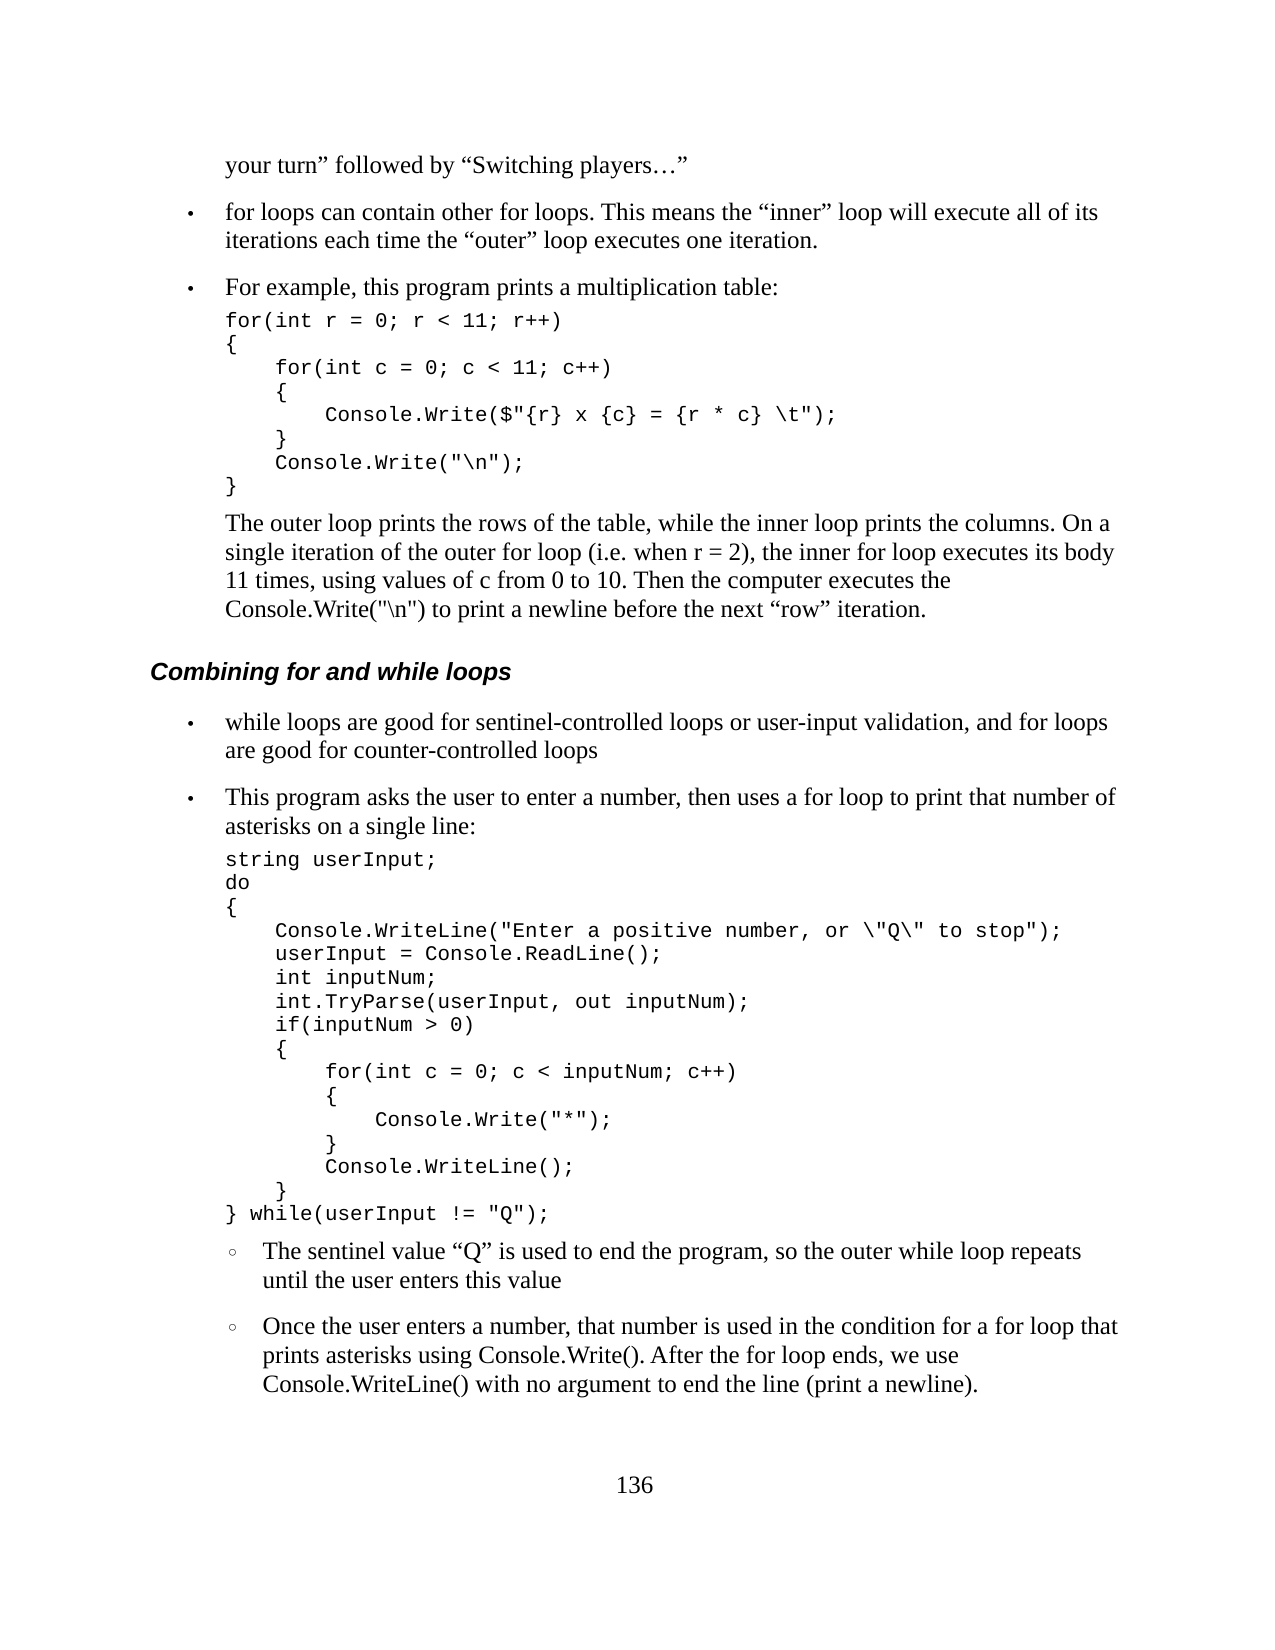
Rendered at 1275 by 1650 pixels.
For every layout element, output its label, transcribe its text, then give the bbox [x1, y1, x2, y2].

list { [187, 1038, 1125, 1062]
list { [187, 381, 1125, 404]
list if(inputNum > 0) [187, 1014, 1125, 1038]
list For example, this program prints a multiplication table: [187, 272, 1125, 301]
list userInput = Console.ReadLine(); [187, 943, 1125, 967]
list This program asks the user to enter a number, then uses a for loop to print that number of asterisks on a single line: [187, 782, 1125, 840]
list } [187, 1180, 1125, 1203]
list for(int c = 0; c < inputNum; c++) [187, 1062, 1125, 1085]
list string userInput; [187, 849, 1125, 872]
list } [187, 475, 1125, 499]
list Console.Write("\n"); [187, 452, 1125, 475]
subtitle Combining for and while loops [150, 657, 1125, 685]
list do [187, 872, 1125, 896]
list your turn” followed by “Switching players…” [187, 150, 1125, 179]
list { [187, 1085, 1125, 1109]
list Once the user enters a number, that number is used in the condition for a for loop that prints asterisks using Console.Write(). After the for loop ends, we use Console.WriteLine() with no argument to end the line (print a newline). [225, 1311, 1125, 1398]
list Console.Write("*"); [187, 1109, 1125, 1132]
list The outer loop prints the rows of the table, while the inner loop prints the columns. On a single iteration of the outer for loop (i.e. when r = 2), the inner for loop executes its body 11 times, using values of c from 0 to 10. Then the computer executes the Console.Write("\n") to print a newline before the next “row” iteration. [187, 508, 1125, 623]
list int.TryParse(userInput, out inputNum); [187, 991, 1125, 1014]
list Console.WriteLine("Enter a positive number, or \"Q\" to stop"); [187, 920, 1125, 943]
list int inputNum; [187, 967, 1125, 991]
list while loops are good for sentinel-controlled loops or user-input validation, and for loops are good for counter-controlled loops [187, 707, 1125, 764]
list for(int r = 0; r < 11; r++) [187, 310, 1125, 333]
list for(int c = 0; c < 11; c++) [187, 357, 1125, 381]
list The sentinel value “Q” is used to end the program, so the outer while loop repeats until the user enters this value [225, 1236, 1125, 1293]
list } [187, 428, 1125, 452]
list for loops can contain other for loops. This means the “inner” loop will execute all of its iterations each time the “outer” loop executes one iteration. [187, 197, 1125, 254]
list Console.WriteLine(); [187, 1156, 1125, 1180]
list { [187, 896, 1125, 920]
list } while(userInput != "Q"); [187, 1203, 1125, 1227]
list { [187, 333, 1125, 357]
list Console.Write($"{r} x {c} = {r * c} \t"); [187, 404, 1125, 428]
list } [187, 1132, 1125, 1156]
